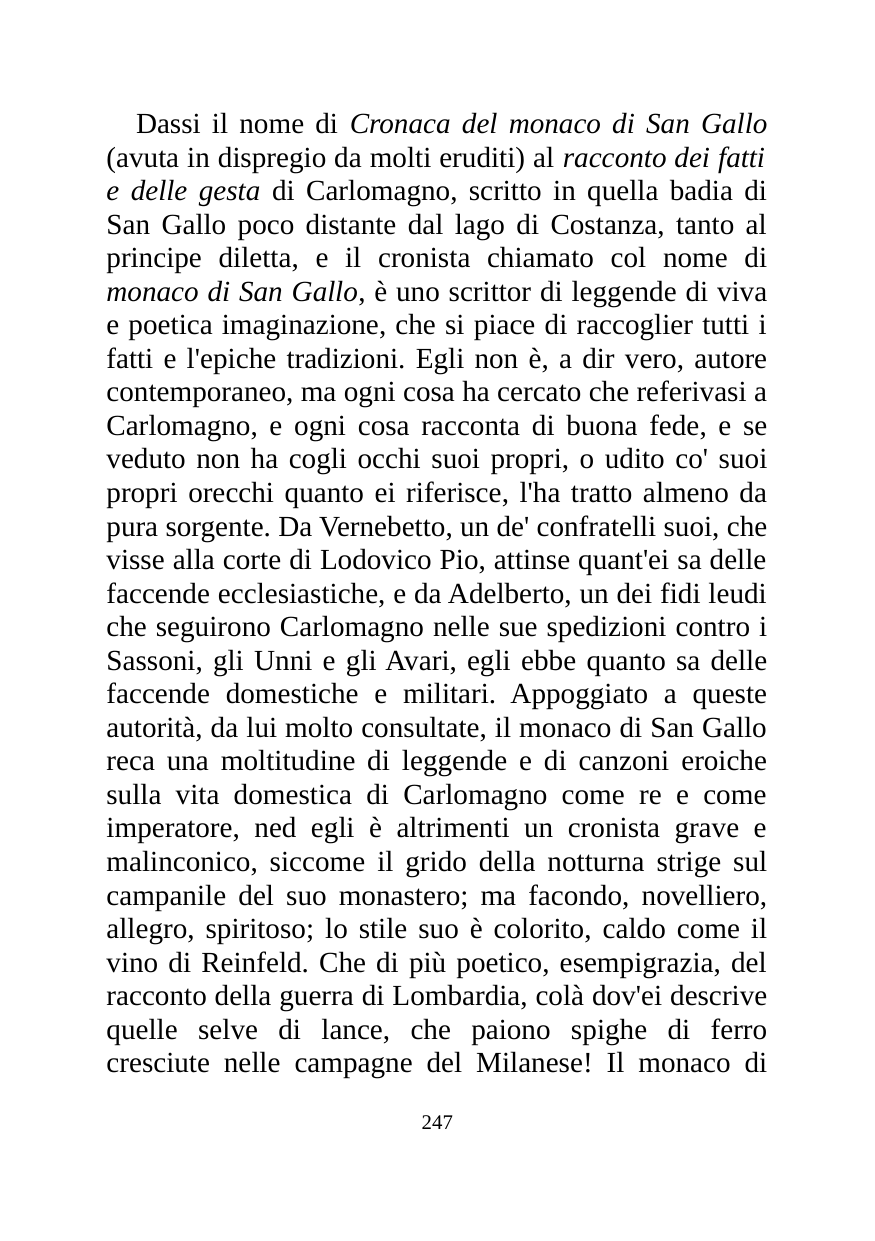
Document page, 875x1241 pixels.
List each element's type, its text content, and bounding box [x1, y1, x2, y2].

text Dassi il nome di Cronaca del monaco di San Gallo (avuta in dispregio da molti eruditi) al racconto dei fatti e delle gesta di Carlomagno, scritto in quella badia di San Gallo poco distante dal lago di Costanza, tanto al principe diletta, e il cronista chiamato col nome di monaco di San Gallo, è uno scrittor di leggende di viva e poetica imaginazione, che si piace di raccoglier tutti i fatti e l'epiche tradizioni. Egli non è, a dir vero, autore contemporaneo, ma ogni cosa ha cercato che referivasi a Carlomagno, e ogni cosa racconta di buona fede, e se veduto non ha cogli occhi suoi propri, o udito co' suoi propri orecchi quanto ei riferisce, l'ha tratto almeno da pura sorgente. Da Vernebetto, un de' confratelli suoi, che visse alla corte di Lodovico Pio, attinse quant'ei sa delle faccende ecclesiastiche, e da Adelberto, un dei fidi leudi che seguirono Carlomagno nelle sue spedizioni contro i Sassoni, gli Unni e gli Avari, egli ebbe quanto sa delle faccende domestiche e militari. Appoggiato a queste autorità, da lui molto consultate, il monaco di San Gallo reca una moltitudine di leggende e di canzoni eroiche sulla vita domestica di Carlomagno come re e come imperatore, ned egli è altrimenti un cronista grave e malinconico, siccome il grido della notturna strige sul campanile del suo monastero; ma facondo, novelliero, allegro, spiritoso; lo stile suo è colorito, caldo come il vino di Reinfeld. Che di più poetico, esempigrazia, del racconto della guerra di Lombardia, colà dov'ei descrive quelle selve di lance, che paiono spighe di ferro cresciute nelle campagne del Milanese! Il monaco di [106, 106, 768, 1079]
